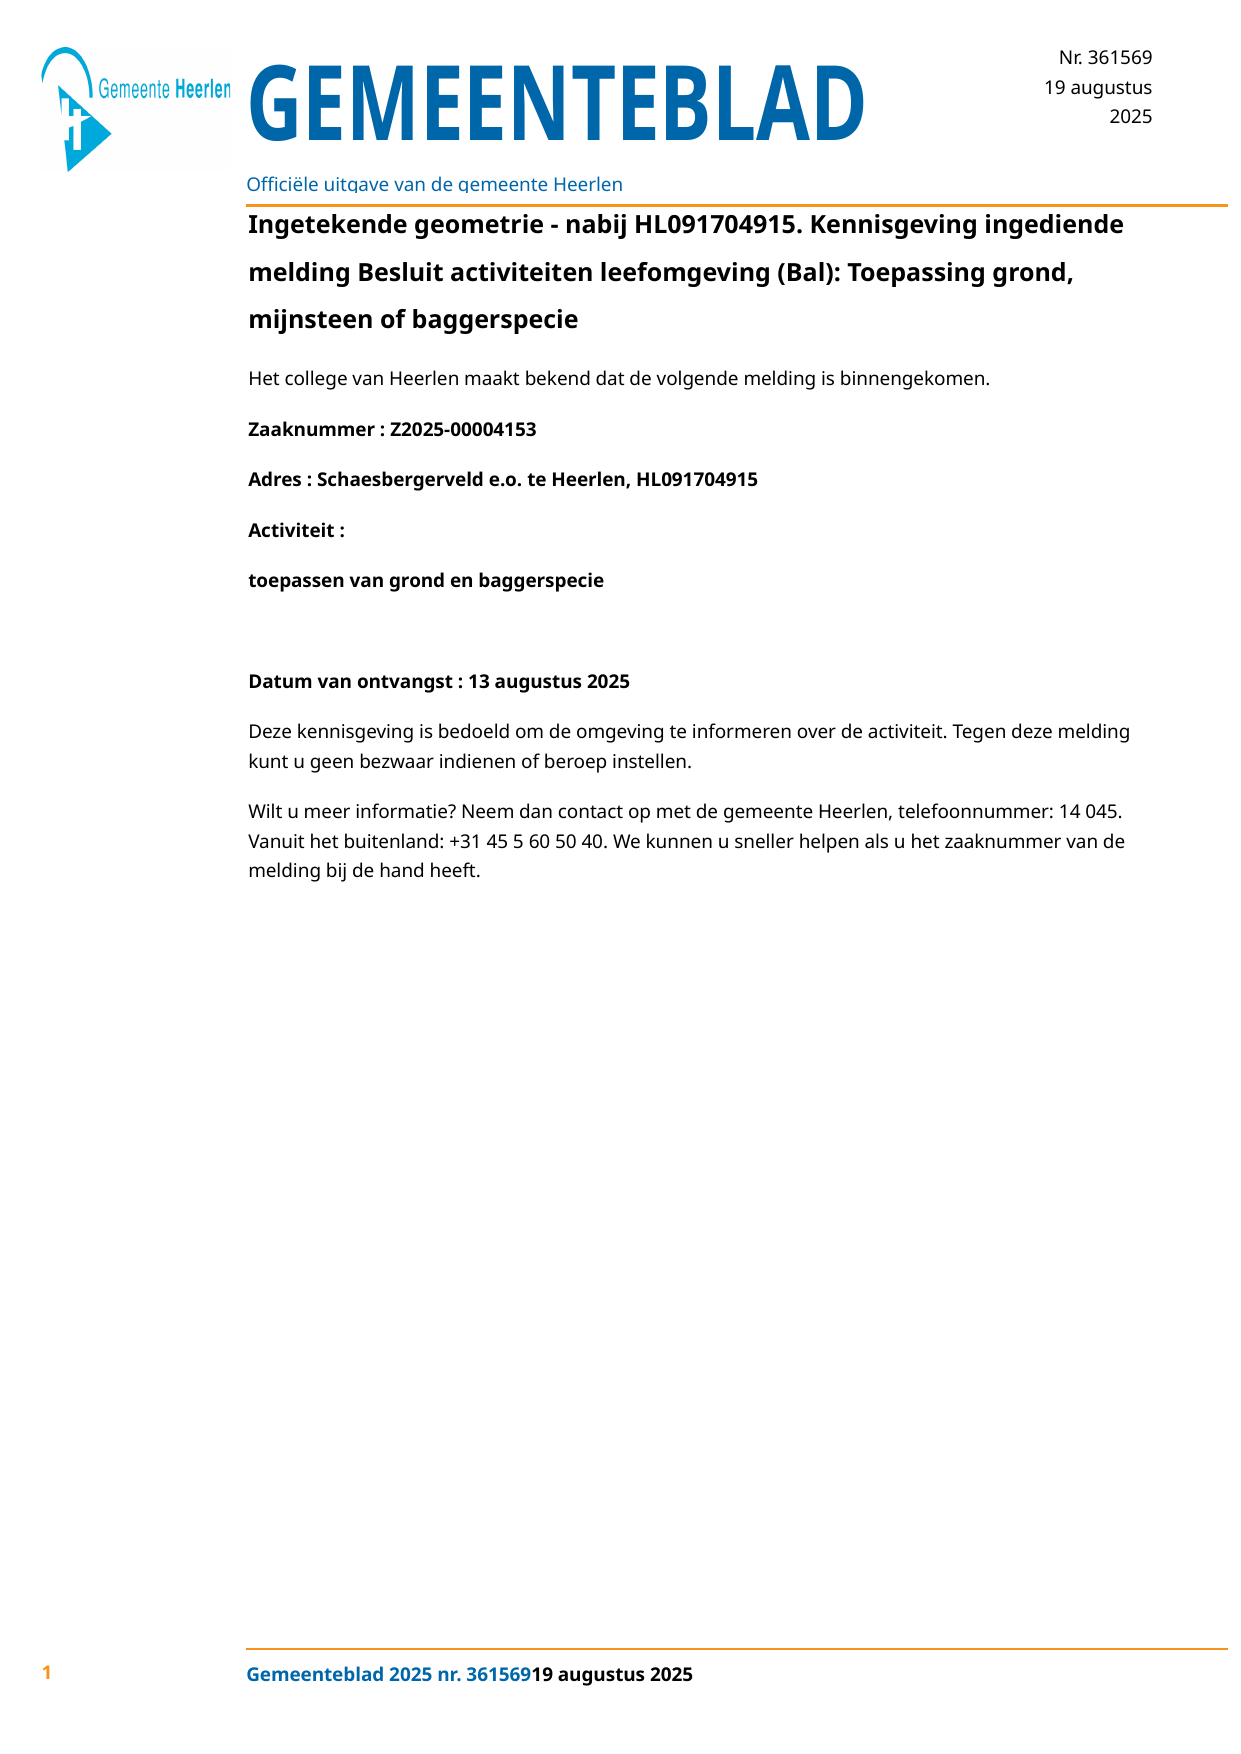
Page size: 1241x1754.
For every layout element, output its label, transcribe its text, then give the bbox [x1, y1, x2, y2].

text Activiteit : [248, 517, 1152, 542]
text Adres : Schaesbergerveld e.o. te Heerlen, HL091704915 [248, 466, 1152, 492]
text Datum van ontvangst : 13 augustus 2025 [248, 668, 1152, 694]
text Ingetekende geometrie - nabij HL091704915. Kennisgeving ingediende melding Besluit activiteiten leefomgeving (Bal): Toepassing grond, mijnsteen of baggerspecie [248, 207, 1152, 336]
picture [41, 47, 59, 70]
text Wilt u meer informatie? Neem dan contact op met de gemeente Heerlen, telefoonnummer: 14 045. Vanuit het buitenland: +31 45 5 60 50 40. We kunnen u sneller helpen als u het zaaknummer van de melding bij de hand heeft. [248, 798, 1152, 883]
text Deze kennisgeving is bedoeld om de omgeving te informeren over de activiteit. Tegen deze melding kunt u geen bezwaar indienen of beroep instellen. [248, 718, 1152, 774]
picture [41, 47, 231, 172]
text toepassen van grond en baggerspecie [248, 567, 1152, 593]
text Zaaknummer : Z2025-00004153 [248, 416, 1152, 442]
text Het college van Heerlen maakt bekend dat de volgende melding is binnengekomen. [248, 366, 1152, 391]
